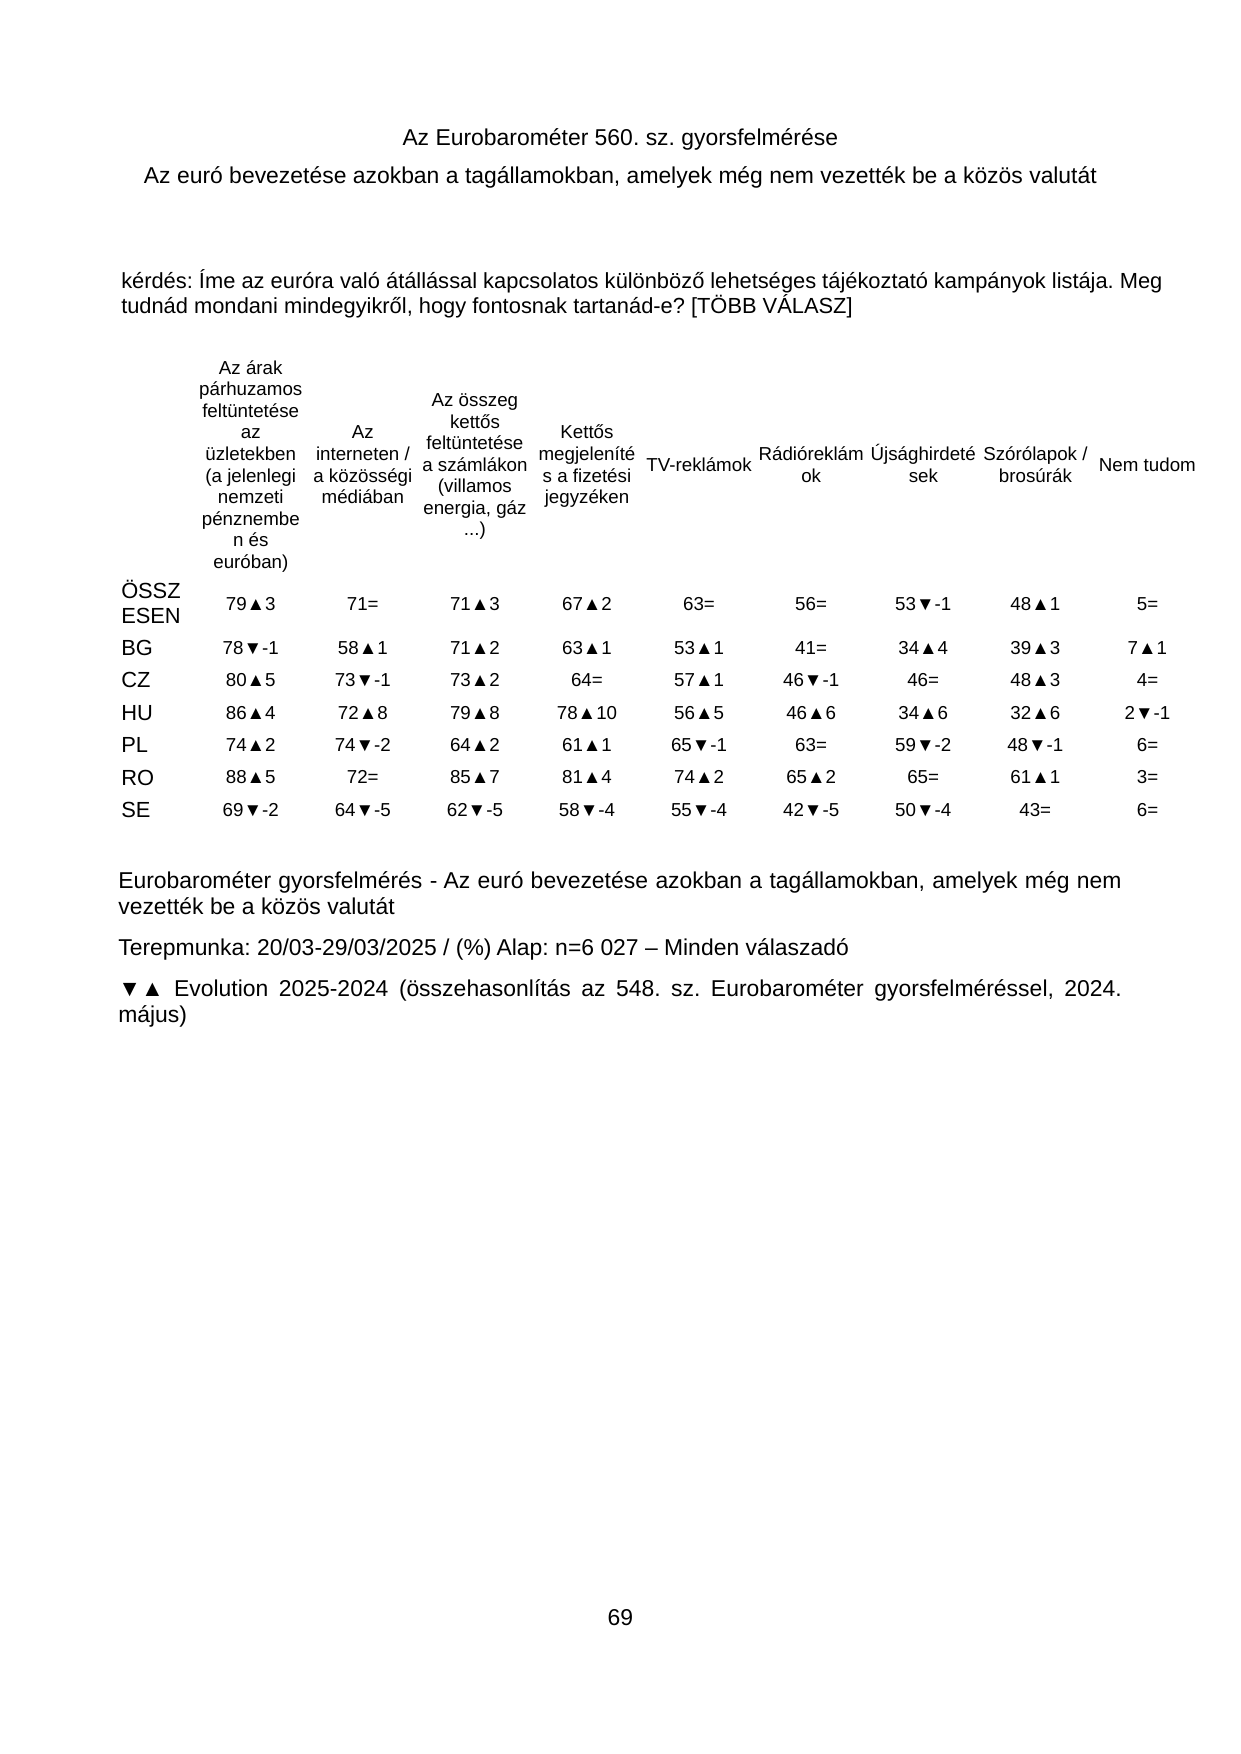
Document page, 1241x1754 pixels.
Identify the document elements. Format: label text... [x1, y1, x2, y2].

table_cell RO [118, 761, 194, 793]
table_cell 55▼-4 [643, 793, 755, 826]
table_cell Az árak párhuzamos feltüntetése az üzletekben (a jelenlegi nemzeti pénznemben és euróban) [195, 354, 307, 575]
table_cell 46▼-1 [755, 664, 867, 696]
table_cell 73▼-1 [307, 664, 419, 696]
table_cell 39▲3 [979, 631, 1091, 664]
text Terepmunka: 20/03-29/03/2025 / (%) Alap: n=6 027 – Minden válaszadó [118, 934, 1122, 960]
table_cell 67▲2 [531, 575, 643, 631]
table_cell [118, 321, 194, 354]
table_cell 79▲8 [419, 696, 531, 728]
table_cell [1091, 321, 1203, 354]
table_cell 48▲1 [979, 575, 1091, 631]
table_cell HU [118, 696, 194, 728]
table_cell [419, 321, 531, 354]
table_cell 74▲2 [195, 729, 307, 761]
table_cell 32▲6 [979, 696, 1091, 728]
table_cell Újsághirdetések [867, 354, 979, 575]
table_cell 88▲5 [195, 761, 307, 793]
table_cell 46▲6 [755, 696, 867, 728]
table_cell 86▲4 [195, 696, 307, 728]
table_cell 3= [1091, 761, 1203, 793]
table_cell 46= [867, 664, 979, 696]
table_cell [531, 321, 643, 354]
table_cell 80▲5 [195, 664, 307, 696]
table_cell 81▲4 [531, 761, 643, 793]
table_cell 43= [979, 793, 1091, 826]
table_cell 41= [755, 631, 867, 664]
table_cell 71▲2 [419, 631, 531, 664]
table_cell [979, 321, 1091, 354]
table_cell 64▲2 [419, 729, 531, 761]
table_cell 56= [755, 575, 867, 631]
table_cell 64= [531, 664, 643, 696]
text Eurobarométer gyorsfelmérés - Az euró bevezetése azokban a tagállamokban, amelyek még nem vezették be a közös valutát [118, 867, 1122, 919]
table_cell 78▼-1 [195, 631, 307, 664]
table_cell Kettős megjelenítés a fizetési jegyzéken [531, 354, 643, 575]
table_cell 65= [867, 761, 979, 793]
table_cell [118, 354, 194, 575]
table_cell 6= [1091, 793, 1203, 826]
table_cell 63▲1 [531, 631, 643, 664]
table_cell 63= [643, 575, 755, 631]
table_cell 65▲2 [755, 761, 867, 793]
text ▼▲ Evolution 2025-2024 (összehasonlítás az 548. sz. Eurobarométer gyorsfelméréssel, 2024. május) [118, 975, 1122, 1028]
table_cell 57▲1 [643, 664, 755, 696]
table_cell Rádióreklámok [755, 354, 867, 575]
table_cell 5= [1091, 575, 1203, 631]
table_cell [867, 321, 979, 354]
table_cell 34▲4 [867, 631, 979, 664]
table_cell 59▼-2 [867, 729, 979, 761]
table_cell 6= [1091, 729, 1203, 761]
table_cell [643, 321, 755, 354]
table_cell 53▼-1 [867, 575, 979, 631]
table_cell [195, 321, 307, 354]
table_cell 7▲1 [1091, 631, 1203, 664]
table_cell 73▲2 [419, 664, 531, 696]
table_cell Szórólapok / brosúrák [979, 354, 1091, 575]
table_cell 79▲3 [195, 575, 307, 631]
table_cell 58▼-4 [531, 793, 643, 826]
table_cell 71= [307, 575, 419, 631]
table_cell Nem tudom [1091, 354, 1203, 575]
table_cell 74▲2 [643, 761, 755, 793]
table_cell 72▲8 [307, 696, 419, 728]
table_cell TV-reklámok [643, 354, 755, 575]
table_cell 56▲5 [643, 696, 755, 728]
table_cell CZ [118, 664, 194, 696]
table_cell BG [118, 631, 194, 664]
table_cell SE [118, 793, 194, 826]
table_cell 78▲10 [531, 696, 643, 728]
table_cell 50▼-4 [867, 793, 979, 826]
table_cell 64▼-5 [307, 793, 419, 826]
table_cell 58▲1 [307, 631, 419, 664]
table_cell 65▼-1 [643, 729, 755, 761]
table_cell 69▼-2 [195, 793, 307, 826]
table_cell 34▲6 [867, 696, 979, 728]
table_cell 2▼-1 [1091, 696, 1203, 728]
table_cell 61▲1 [979, 761, 1091, 793]
table_cell 72= [307, 761, 419, 793]
table_cell ÖSSZESEN [118, 575, 194, 631]
table_cell 53▲1 [643, 631, 755, 664]
table_header kérdés: Íme az euróra való átállással kapcsolatos különböző lehetséges tájékoztató kampányok listája. Meg tudnád mondani mindegyikről, hogy fontosnak tartanád-e? [TÖBB VÁLASZ] [118, 265, 1203, 321]
table_cell 62▼-5 [419, 793, 531, 826]
table_cell 48▲3 [979, 664, 1091, 696]
table_cell 48▼-1 [979, 729, 1091, 761]
table_cell Az összeg kettős feltüntetése a számlákon (villamos energia, gáz ...) [419, 354, 531, 575]
table_cell 71▲3 [419, 575, 531, 631]
table_cell 4= [1091, 664, 1203, 696]
table_cell 74▼-2 [307, 729, 419, 761]
table_cell 61▲1 [531, 729, 643, 761]
table_cell 85▲7 [419, 761, 531, 793]
table_cell [755, 321, 867, 354]
table_cell Az interneten / a közösségi médiában [307, 354, 419, 575]
table_cell [307, 321, 419, 354]
table_cell PL [118, 729, 194, 761]
table_cell 63= [755, 729, 867, 761]
table_cell 42▼-5 [755, 793, 867, 826]
